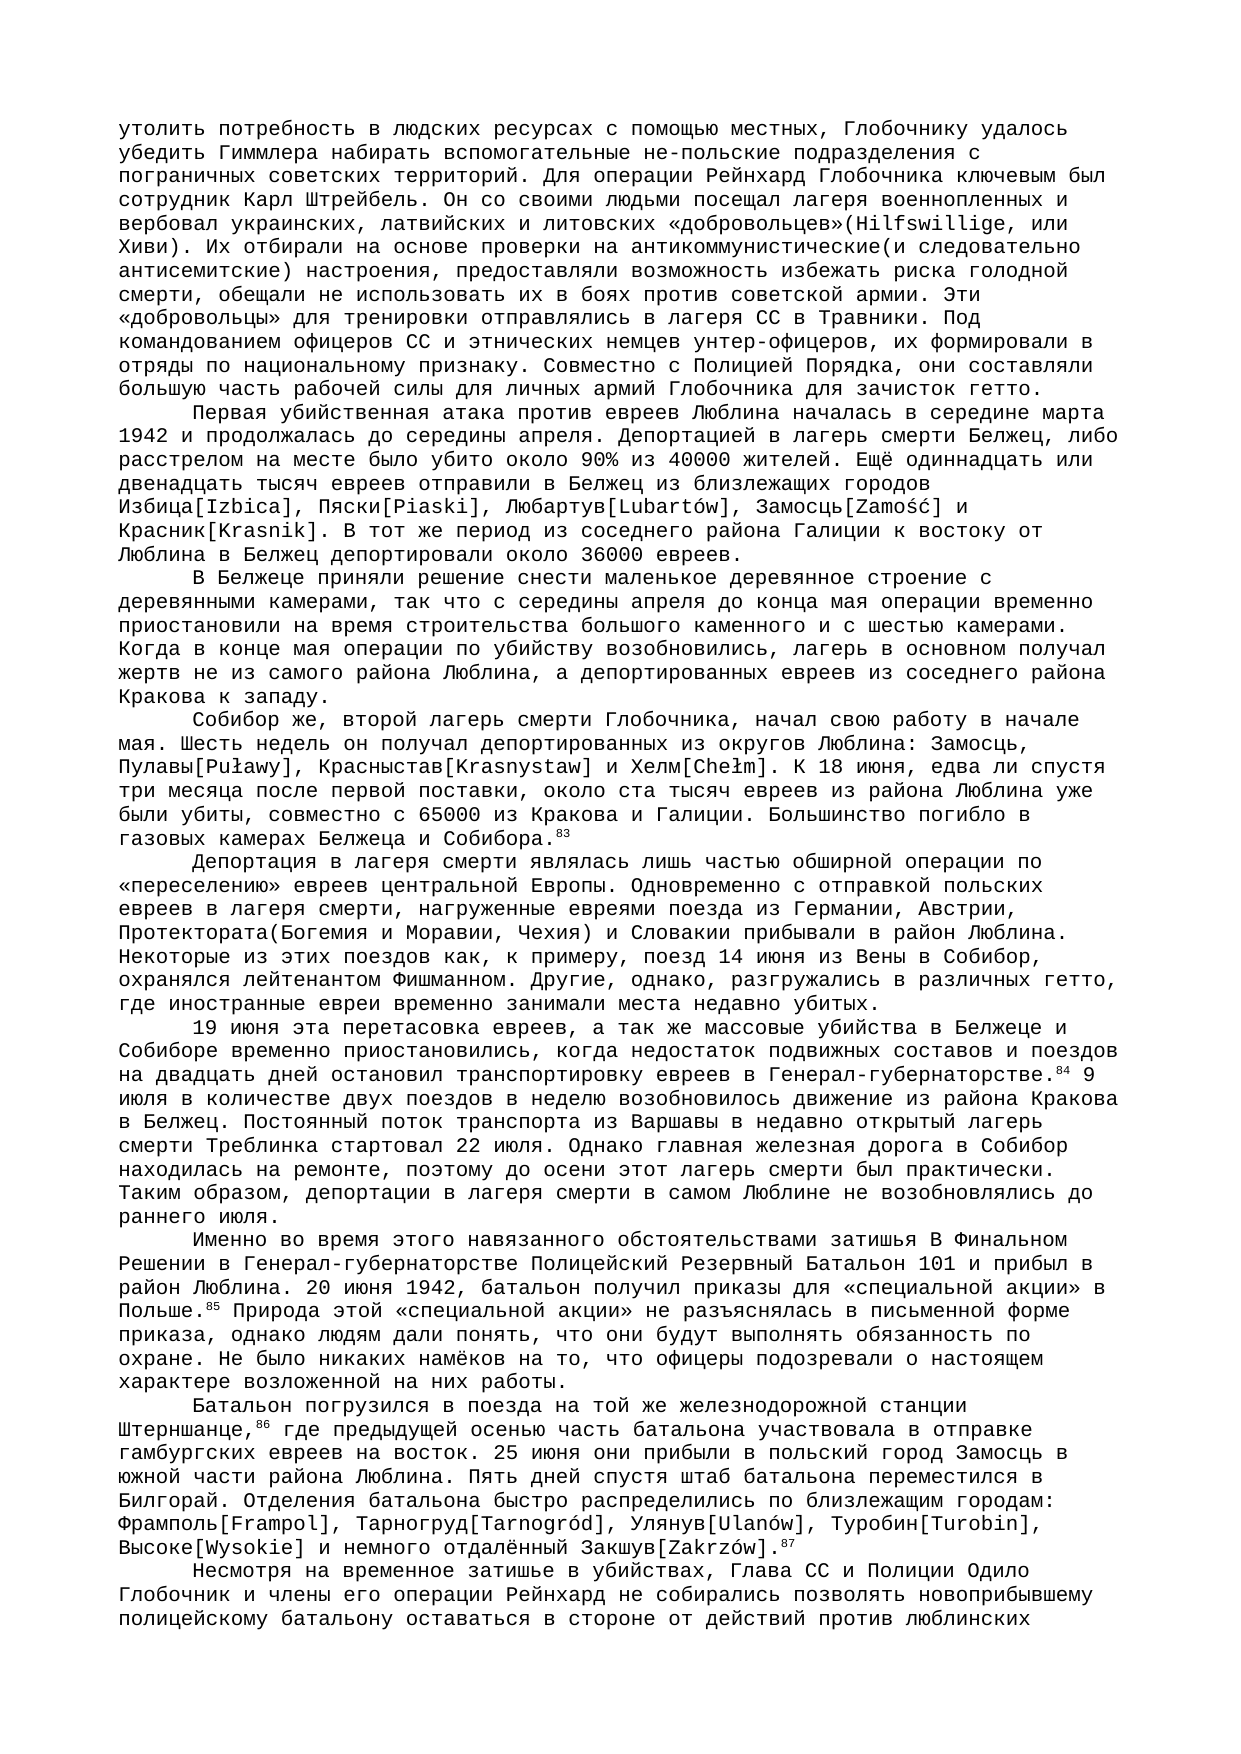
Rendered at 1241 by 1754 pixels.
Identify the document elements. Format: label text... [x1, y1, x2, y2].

text В Белжеце приняли решение снести маленькое деревянное строение с деревянными камерами, так что с середины апреля до конца мая операции временно приостановили на время строительства большого каменного и с шестью камерами. Когда в конце мая операции по убийству возобновились, лагерь в основном получал жертв не из самого района Люблина, а депортированных евреев из соседнего района Кракова к западу. [118, 567, 1122, 709]
text Батальон погрузился в поезда на той же железнодорожной станции Штерншанце, где предыдущей осенью часть батальона участвовала в отправке гамбургских евреев на восток. 25 июня они прибыли в польский город Замосць в южной части района Люблина. Пять дней спустя штаб батальона переместился в Билгорай. Отделения батальона быстро распределились по близлежащим городам: Фрамполь[Frampol], Тарногруд[Tarnogród], Улянув[Ulanów], Туробин[Turobin], Высоке[Wysokie] и немного отдалённый Закшув[Zakrzów]. [118, 1395, 1122, 1561]
text Собибор же, второй лагерь смерти Глобочника, начал свою работу в начале мая. Шесть недель он получал депортированных из округов Люблина: Замосць, Пулавы[Puławy], Красныстав[Krasnystaw] и Хелм[Chełm]. К 18 июня, едва ли спустя три месяца после первой поставки, около ста тысяч евреев из района Люблина уже были убиты, совместно с 65000 из Кракова и Галиции. Большинство погибло в газовых камерах Белжеца и Собибора. [118, 709, 1122, 851]
text утолить потребность в людских ресурсах с помощью местных, Глобочнику удалось убедить Гиммлера набирать вспомогательные не-польские подразделения с пограничных советских территорий. Для операции Рейнхард Глобочника ключевым был сотрудник Карл Штрейбель. Он со своими людьми посещал лагеря военнопленных и вербовал украинских, латвийских и литовских «добровольцев»(Hilfswillige, или Хиви). Их отбирали на основе проверки на антикоммунистические(и следовательно антисемитские) настроения, предоставляли возможность избежать риска голодной смерти, обещали не использовать их в боях против советской армии. Эти «добровольцы» для тренировки отправлялись в лагеря СС в Травники. Под командованием офицеров СС и этнических немцев унтер-офицеров, их формировали в отряды по национальному признаку. Совместно с Полицией Порядка, они составляли большую часть рабочей силы для личных армий Глобочника для зачисток гетто. [118, 118, 1122, 402]
text Несмотря на временное затишье в убийствах, Глава СС и Полиции Одило Глобочник и члены его операции Рейнхард не собирались позволять новоприбывшему полицейскому батальону оставаться в стороне от действий против люблинских [118, 1561, 1122, 1631]
text Именно во время этого навязанного обстоятельствами затишья В Финальном Решении в Генерал-губернаторстве Полицейский Резервный Батальон 101 и прибыл в район Люблина. 20 июня 1942, батальон получил приказы для «специальной акции» в Польше. Природа этой «специальной акции» не разъяснялась в письменной форме приказа, однако людям дали понять, что они будут выполнять обязанность по охране. Не было никаких намёков на то, что офицеры подозревали о настоящем характере возложенной на них работы. [118, 1229, 1122, 1395]
text 19 июня эта перетасовка евреев, а так же массовые убийства в Белжеце и Собиборе временно приостановились, когда недостаток подвижных составов и поездов на двадцать дней остановил транспортировку евреев в Генерал-губернаторстве. 9 июля в количестве двух поездов в неделю возобновилось движение из района Кракова в Белжец. Постоянный поток транспорта из Варшавы в недавно открытый лагерь смерти Треблинка стартовал 22 июля. Однако главная железная дорога в Собибор находилась на ремонте, поэтому до осени этот лагерь смерти был практически. Таким образом, депортации в лагеря смерти в самом Люблине не возобновлялись до раннего июля. [118, 1017, 1122, 1229]
text Депортация в лагеря смерти являлась лишь частью обширной операции по «переселению» евреев центральной Европы. Одновременно с отправкой польских евреев в лагеря смерти, нагруженные евреями поезда из Германии, Австрии, Протектората(Богемия и Моравии, Чехия) и Словакии прибывали в район Люблина. Некоторые из этих поездов как, к примеру, поезд 14 июня из Вены в Собибор, охранялся лейтенантом Фишманном. Другие, однако, разгружались в различных гетто, где иностранные евреи временно занимали места недавно убитых. [118, 851, 1122, 1017]
text Первая убийственная атака против евреев Люблина началась в середине марта 1942 и продолжалась до середины апреля. Депортацией в лагерь смерти Белжец, либо расстрелом на месте было убито около 90% из 40000 жителей. Ещё одиннадцать или двенадцать тысяч евреев отправили в Белжец из близлежащих городов Избица[Izbica], Пяски[Piaski], Любартув[Lubartów], Замосць[Zamość] и Красник[Krasnik]. В тот же период из соседнего района Галиции к востоку от Люблина в Белжец депортировали около 36000 евреев. [118, 402, 1122, 567]
